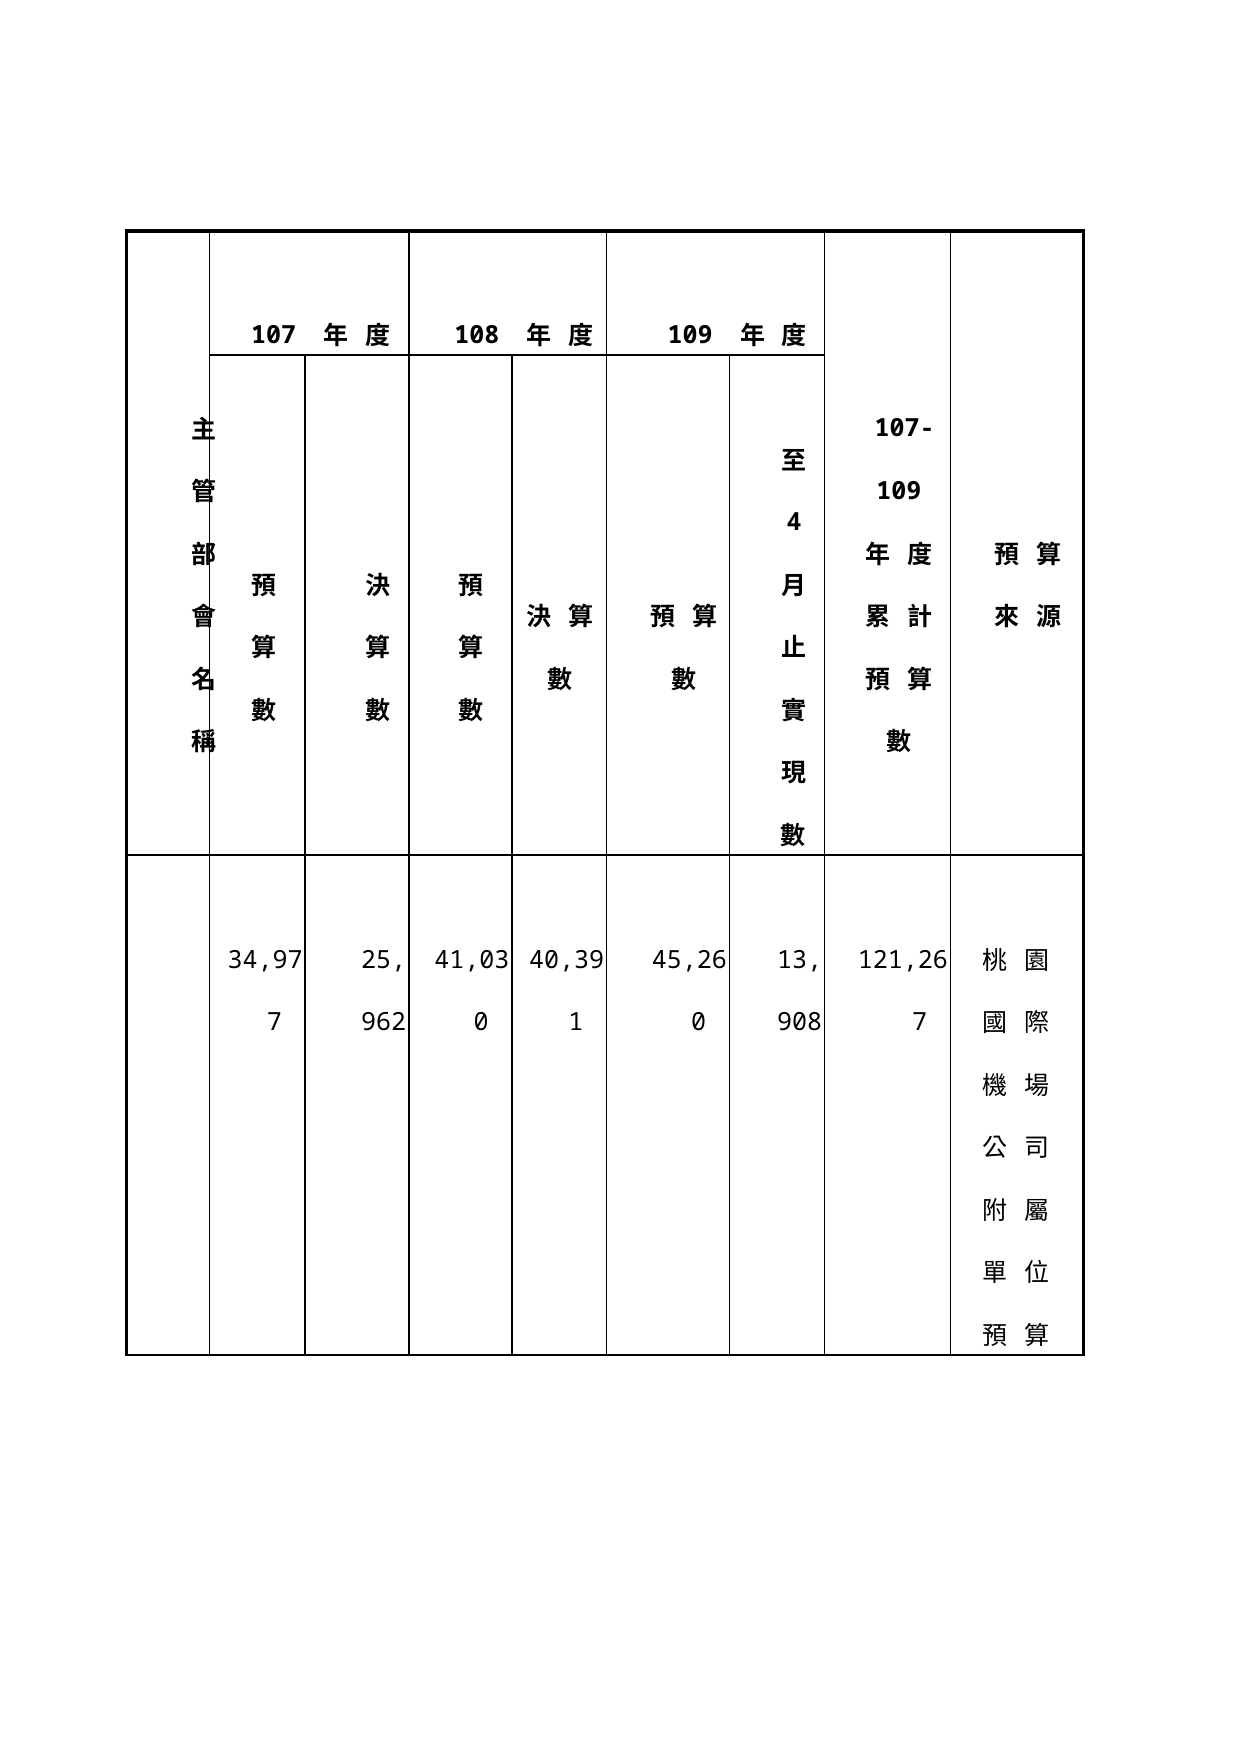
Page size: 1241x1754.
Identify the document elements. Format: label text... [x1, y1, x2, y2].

table_cell 34,977 [210, 856, 304, 1354]
table_cell 40,391 [513, 856, 606, 1354]
table_header 108年度 [410, 233, 606, 354]
table_cell 13,908 [730, 856, 824, 1354]
table_header 主管部會名稱 [128, 233, 209, 854]
table_cell 預算數 [607, 356, 729, 854]
table_cell 交通部 [128, 856, 209, 1354]
table_cell 決算數 [513, 356, 606, 854]
table_header 預算來源 [951, 233, 1082, 854]
table_cell 25,962 [306, 856, 408, 1354]
table_cell 桃園國際機場公司附屬單位預算 [951, 856, 1082, 1354]
table_cell 45,260 [607, 856, 729, 1354]
table_cell 41,030 [410, 856, 511, 1354]
table_cell 至4月止實現數 [730, 356, 824, 854]
table_cell 預算數 [210, 356, 304, 854]
table_cell 決算數 [306, 356, 408, 854]
table_header 107年度 [210, 233, 408, 354]
table_header 107-109年度累計預算數 [825, 233, 950, 854]
table_cell 121,267 [825, 856, 950, 1354]
table_header 109年度 [607, 233, 824, 354]
table_cell 預算數 [410, 356, 511, 854]
